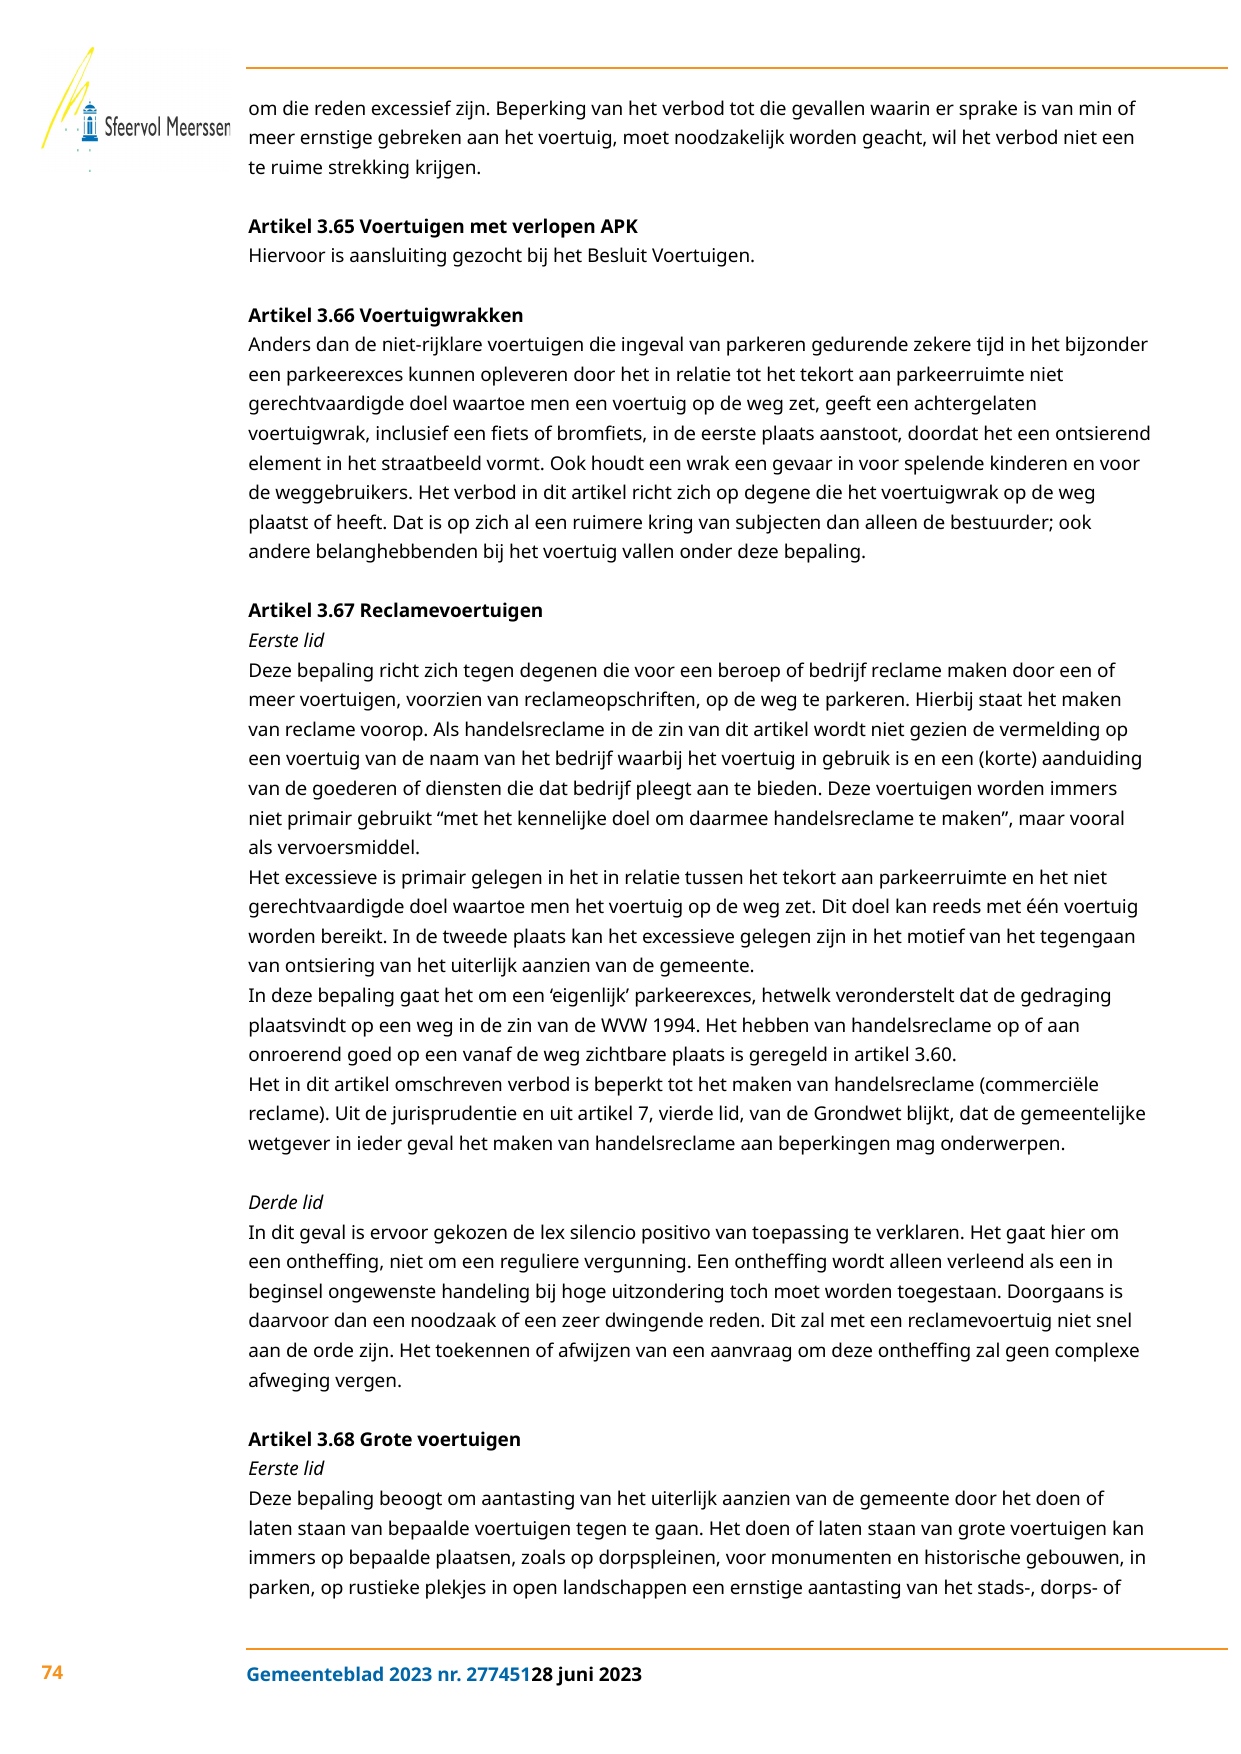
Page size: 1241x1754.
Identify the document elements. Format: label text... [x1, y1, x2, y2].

text Derde lid [248, 1189, 1152, 1215]
text Artikel 3.65 Voertuigen met verlopen APK [248, 213, 1152, 239]
text Hiervoor is aansluiting gezocht bij het Besluit Voertuigen. [248, 243, 1152, 268]
text Artikel 3.67 Reclamevoertuigen [248, 598, 1152, 623]
text om die reden excessief zijn. Beperking van het verbod tot die gevallen waarin er sprake is van min of meer ernstige gebreken aan het voertuig, moet noodzakelijk worden geacht, wil het verbod niet een te ruime strekking krijgen. [248, 95, 1152, 180]
text Deze bepaling beoogt om aantasting van het uiterlijk aanzien van de gemeente door het doen of laten staan van bepaalde voertuigen tegen te gaan. Het doen of laten staan van grote voertuigen kan immers op bepaalde plaatsen, zoals op dorpspleinen, voor monumenten en historische gebouwen, in parken, op rustieke plekjes in open landschappen een ernstige aantasting van het stads-, dorps- of [248, 1485, 1152, 1600]
text In dit geval is ervoor gekozen de lex silencio positivo van toepassing te verklaren. Het gaat hier om een ontheffing, niet om een reguliere vergunning. Een ontheffing wordt alleen verleend als een in beginsel ongewenste handeling bij hoge uitzondering toch moet worden toegestaan. Doorgaans is daarvoor dan een noodzaak of een zeer dwingende reden. Dit zal met een reclamevoertuig niet snel aan de orde zijn. Het toekennen of afwijzen van een aanvraag om deze ontheffing zal geen complexe afweging vergen. [248, 1219, 1152, 1393]
text Artikel 3.68 Grote voertuigen [248, 1426, 1152, 1452]
text Deze bepaling richt zich tegen degenen die voor een beroep of bedrijf reclame maken door een of meer voertuigen, voorzien van reclameopschriften, op de weg te parkeren. Hierbij staat het maken van reclame voorop. Als handelsreclame in de zin van dit artikel wordt niet gezien de vermelding op een voertuig van de naam van het bedrijf waarbij het voertuig in gebruik is en een (korte) aanduiding van de goederen of diensten die dat bedrijf pleegt aan te bieden. Deze voertuigen worden immers niet primair gebruikt “met het kennelijke doel om daarmee handelsreclame te maken”, maar vooral als vervoersmiddel. [248, 657, 1152, 860]
text Artikel 3.66 Voertuigwrakken [248, 302, 1152, 328]
text Het excessieve is primair gelegen in het in relatie tussen het tekort aan parkeerruimte en het niet gerechtvaardigde doel waartoe men het voertuig op de weg zet. Dit doel kan reeds met één voertuig worden bereikt. In de tweede plaats kan het excessieve gelegen zijn in het motief van het tegengaan van ontsiering van het uiterlijk aanzien van de gemeente. [248, 864, 1152, 978]
text Anders dan de niet-rijklare voertuigen die ingeval van parkeren gedurende zekere tijd in het bijzonder een parkeerexces kunnen opleveren door het in relatie tot het tekort aan parkeerruimte niet gerechtvaardigde doel waartoe men een voertuig op de weg zet, geeft een achtergelaten voertuigwrak, inclusief een fiets of bromfiets, in de eerste plaats aanstoot, doordat het een ontsierend element in het straatbeeld vormt. Ook houdt een wrak een gevaar in voor spelende kinderen en voor de weggebruikers. Het verbod in dit artikel richt zich op degene die het voertuigwrak op de weg plaatst of heeft. Dat is op zich al een ruimere kring van subjecten dan alleen de bestuurder; ook andere belanghebbenden bij het voertuig vallen onder deze bepaling. [248, 331, 1152, 564]
text Eerste lid [248, 627, 1152, 653]
picture [41, 47, 231, 172]
text In deze bepaling gaat het om een ‘eigenlijk’ parkeerexces, hetwelk veronderstelt dat de gedraging plaatsvindt op een weg in de zin van de WVW 1994. Het hebben van handelsreclame op of aan onroerend goed op een vanaf de weg zichtbare plaats is geregeld in artikel 3.60. [248, 982, 1152, 1067]
text Eerste lid [248, 1456, 1152, 1481]
text Het in dit artikel omschreven verbod is beperkt tot het maken van handelsreclame (commerciële reclame). Uit de jurisprudentie en uit artikel 7, vierde lid, van de Grondwet blijkt, dat de gemeentelijke wetgever in ieder geval het maken van handelsreclame aan beperkingen mag onderwerpen. [248, 1071, 1152, 1156]
